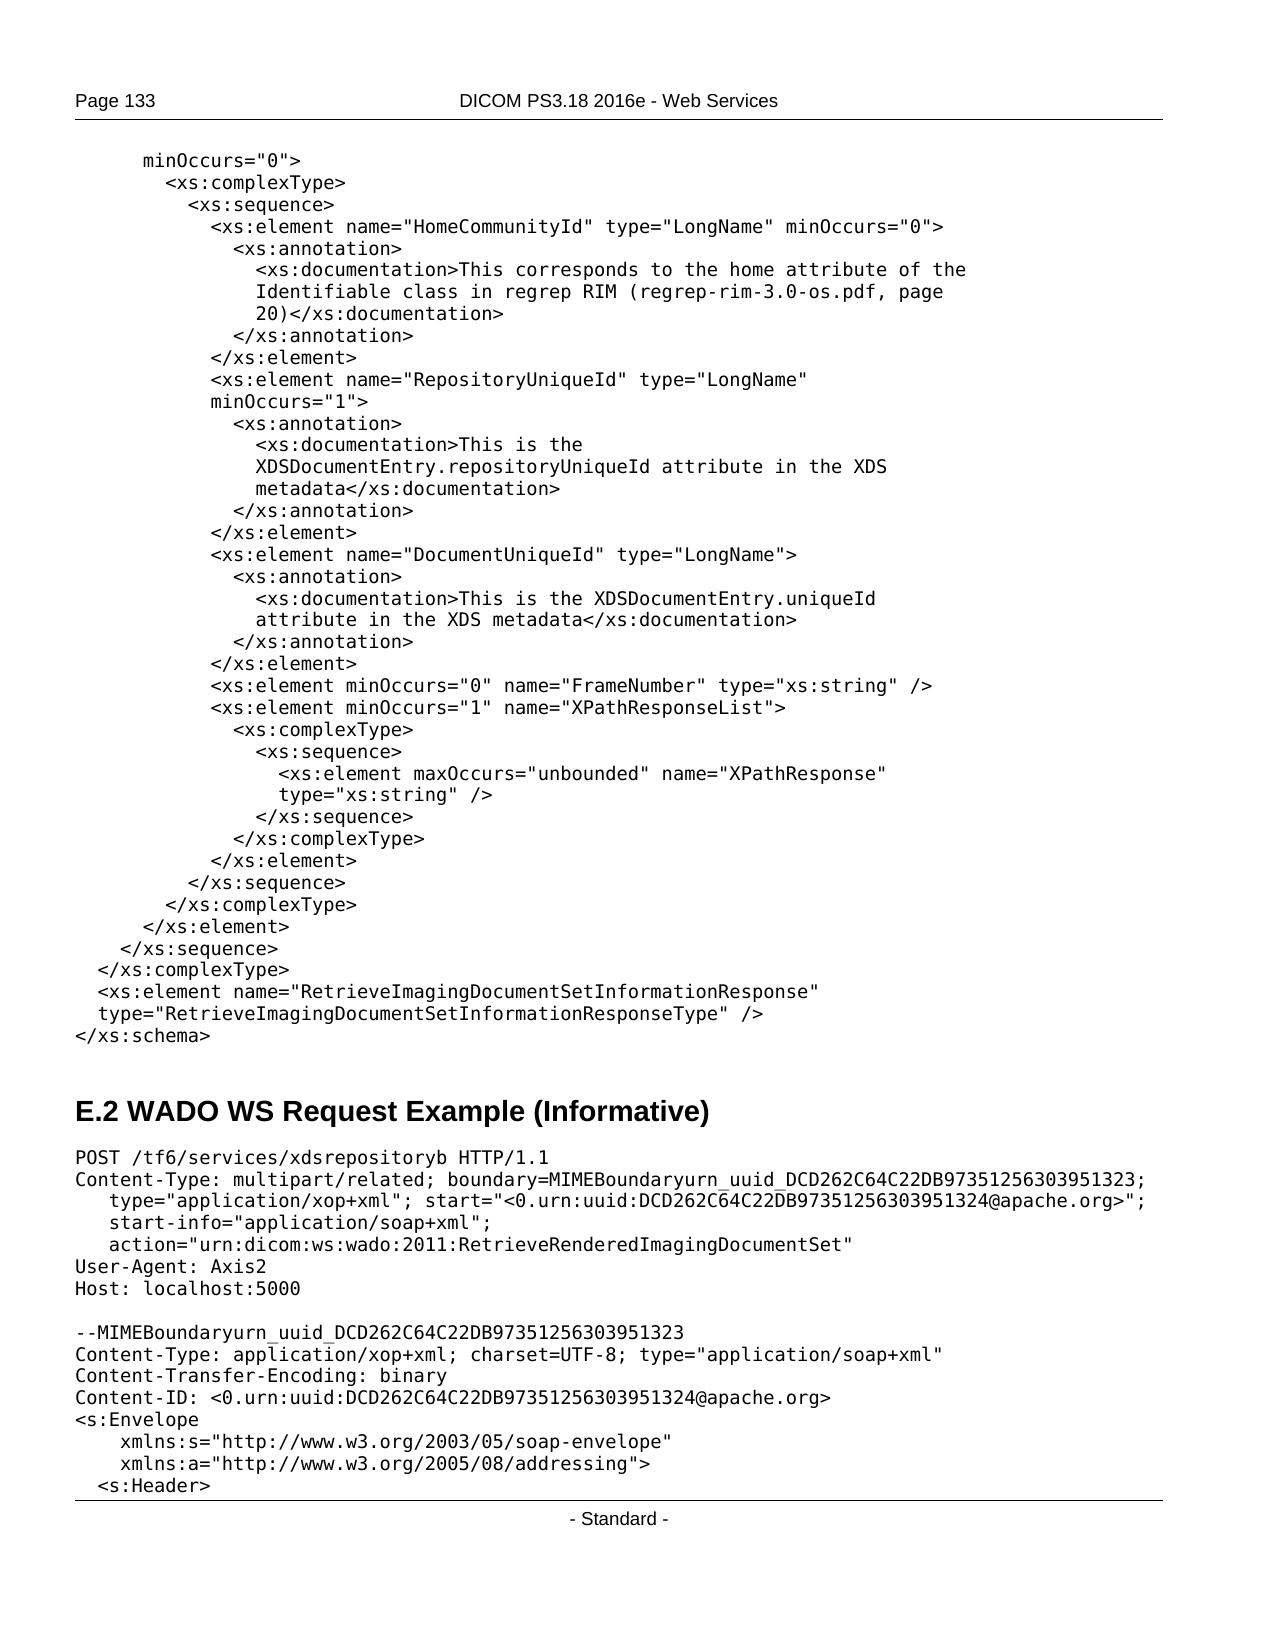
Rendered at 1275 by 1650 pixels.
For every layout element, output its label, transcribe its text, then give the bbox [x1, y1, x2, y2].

text POST /tf6/services/xdsrepositoryb HTTP/1.1 Content-Type: multipart/related; boundary=MIMEBoundaryurn_uuid_DCD262C64C22DB97351256303951323; type="application/xop+xml"; start="<0.urn:uuid:DCD262C64C22DB97351256303951324@apache.org>"; start-info="application/soap+xml"; action="urn:dicom:ws:wado:2011:RetrieveRenderedImagingDocumentSet" User-Agent: Axis2 Host: localhost:5000 --MIMEBoundaryurn_uuid_DCD262C64C22DB97351256303951323 Content-Type: application/xop+xml; charset=UTF-8; type="application/soap+xml" Content-Transfer-Encoding: binary Content-ID: <0.urn:uuid:DCD262C64C22DB97351256303951324@apache.org> <s:Envelope xmlns:s="http://www.w3.org/2003/05/soap-envelope" xmlns:a="http://www.w3.org/2005/08/addressing"> <s:Header> [75, 1147, 1162, 1497]
text E.2 WADO WS Request Example (Informative) [75, 1094, 1162, 1128]
text minOccurs="0"> <xs:complexType> <xs:sequence> <xs:element name="HomeCommunityId" type="LongName" minOccurs="0"> <xs:annotation> <xs:documentation>This corresponds to the home attribute of the Identifiable class in regrep RIM (regrep-rim-3.0-os.pdf, page 20)</xs:documentation> </xs:annotation> </xs:element> <xs:element name="RepositoryUniqueId" type="LongName" minOccurs="1"> <xs:annotation> <xs:documentation>This is the XDSDocumentEntry.repositoryUniqueId attribute in the XDS metadata</xs:documentation> </xs:annotation> </xs:element> <xs:element name="DocumentUniqueId" type="LongName"> <xs:annotation> <xs:documentation>This is the XDSDocumentEntry.uniqueId attribute in the XDS metadata</xs:documentation> </xs:annotation> </xs:element> <xs:element minOccurs="0" name="FrameNumber" type="xs:string" /> <xs:element minOccurs="1" name="XPathResponseList"> <xs:complexType> <xs:sequence> <xs:element maxOccurs="unbounded" name="XPathResponse" type="xs:string" /> </xs:sequence> </xs:complexType> </xs:element> </xs:sequence> </xs:complexType> </xs:element> </xs:sequence> </xs:complexType> <xs:element name="RetrieveImagingDocumentSetInformationResponse" type="RetrieveImagingDocumentSetInformationResponseType" /> </xs:schema> [75, 150, 1162, 1076]
